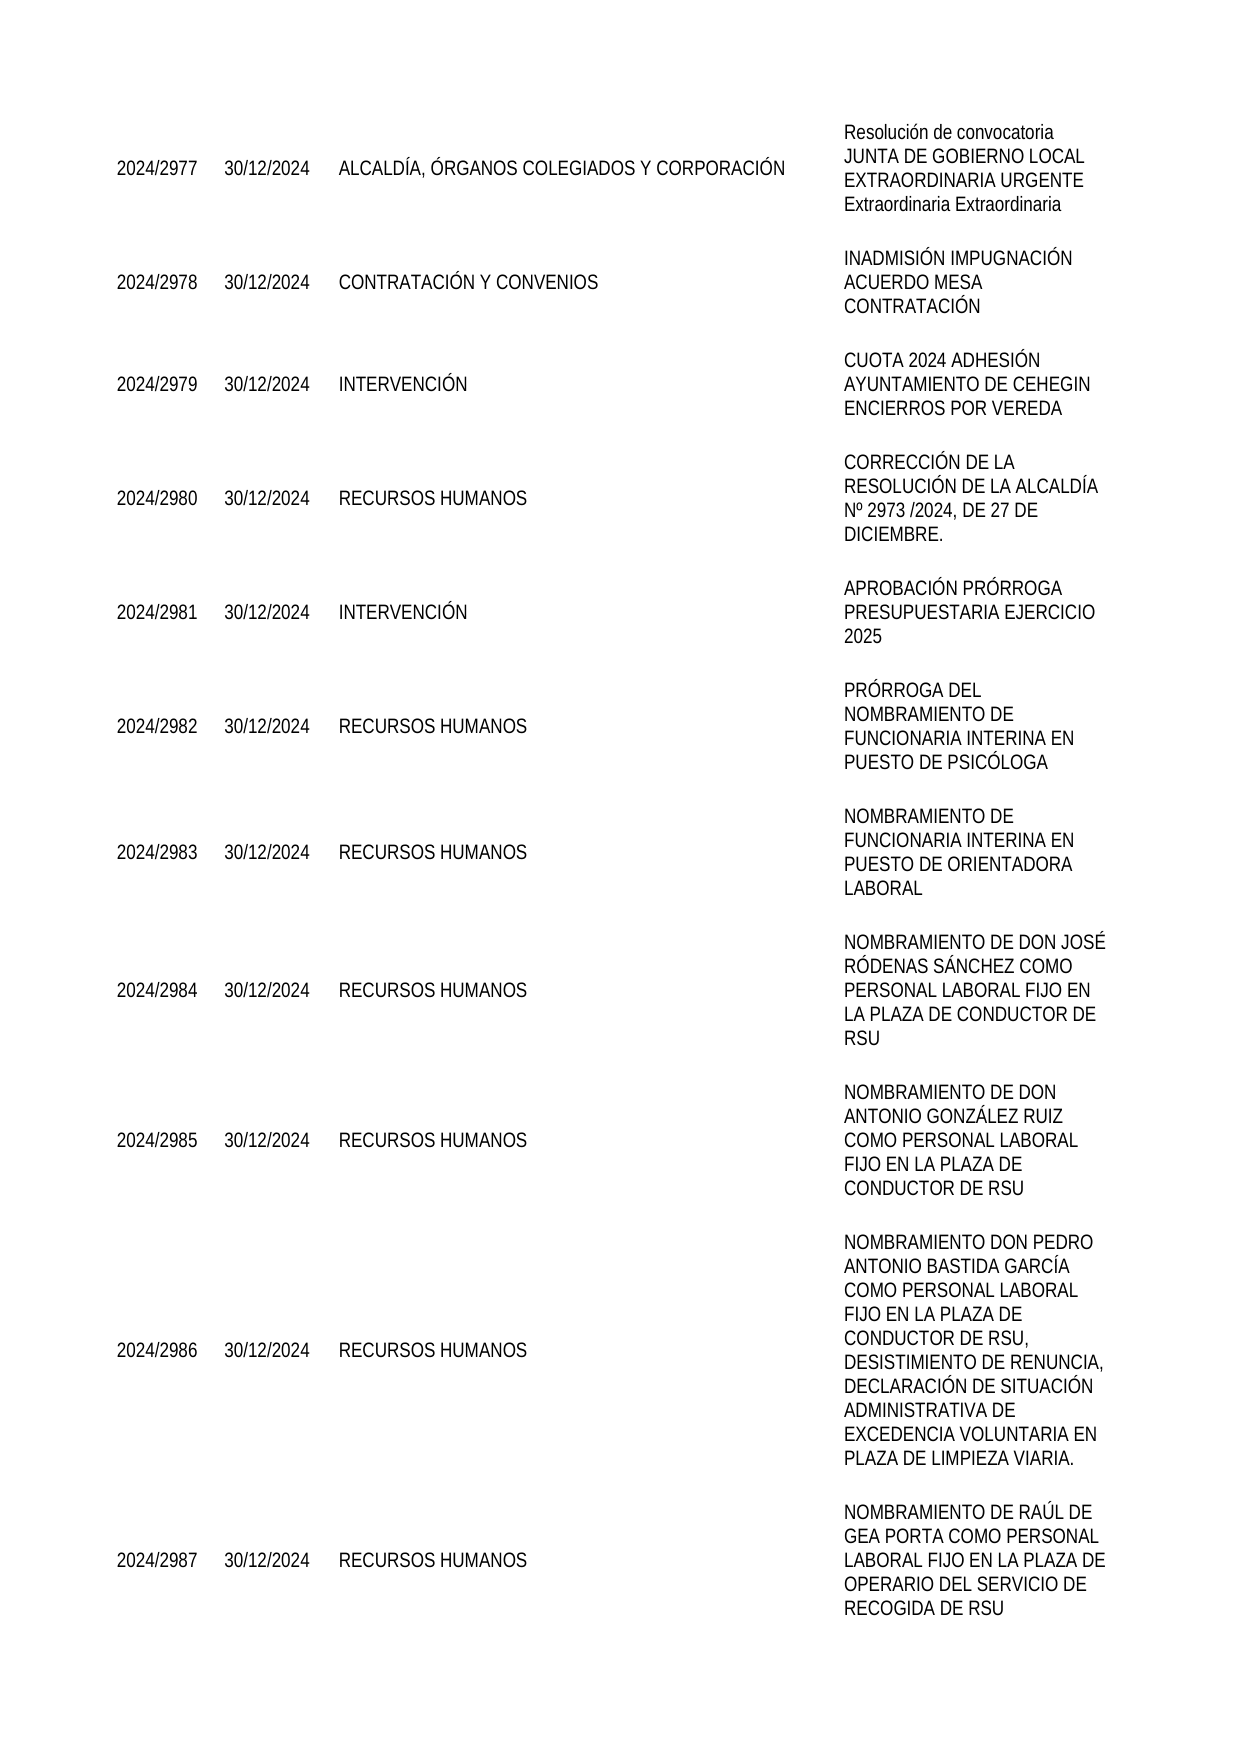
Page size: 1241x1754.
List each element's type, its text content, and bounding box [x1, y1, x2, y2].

table_cell RECURSOS HUMANOS [337, 1498, 842, 1621]
table_cell [337, 421, 842, 448]
table_cell [223, 1201, 337, 1228]
table_cell [842, 1471, 1114, 1498]
table_cell 30/12/2024 [223, 1079, 337, 1201]
table_cell [115, 1471, 222, 1498]
table_cell [842, 901, 1114, 928]
table_cell APROBACIÓN PRÓRROGA PRESUPUESTARIA EJERCICIO 2025 [842, 574, 1114, 649]
table_cell NOMBRAMIENTO DE DON ANTONIO GONZÁLEZ RUIZ COMO PERSONAL LABORAL FIJO EN LA PLAZA DE CONDUCTOR DE RSU [842, 1079, 1114, 1201]
table_cell [842, 1051, 1114, 1078]
table_cell [115, 901, 222, 928]
table_cell NOMBRAMIENTO DE RAÚL DE GEA PORTA COMO PERSONAL LABORAL FIJO EN LA PLAZA DE OPERARIO DEL SERVICIO DE RECOGIDA DE RSU [842, 1498, 1114, 1621]
table_cell [337, 1051, 842, 1078]
table_cell [223, 217, 337, 244]
table_cell [223, 421, 337, 448]
table_cell 2024/2981 [115, 574, 222, 649]
table_cell [1114, 676, 1119, 775]
table_cell [1114, 1079, 1119, 1201]
table_cell [1114, 217, 1119, 244]
table_cell CUOTA 2024 ADHESIÓN AYUNTAMIENTO DE CEHEGIN ENCIERROS POR VEREDA [842, 346, 1114, 421]
table_cell RECURSOS HUMANOS [337, 1079, 842, 1201]
table_cell 30/12/2024 [223, 448, 337, 547]
table_cell [115, 421, 222, 448]
table_cell [1114, 547, 1119, 574]
table_cell [842, 217, 1114, 244]
table_cell [842, 775, 1114, 802]
table_cell [115, 1051, 222, 1078]
table_cell [1114, 319, 1119, 346]
table_cell [1114, 1229, 1119, 1471]
table_cell PRÓRROGA DEL NOMBRAMIENTO DE FUNCIONARIA INTERINA EN PUESTO DE PSICÓLOGA [842, 676, 1114, 775]
table_cell 2024/2978 [115, 244, 222, 319]
table_cell [842, 547, 1114, 574]
table_cell RECURSOS HUMANOS [337, 676, 842, 775]
table_cell INADMISIÓN IMPUGNACIÓN ACUERDO MESA CONTRATACIÓN [842, 244, 1114, 319]
table_cell NOMBRAMIENTO DON PEDRO ANTONIO BASTIDA GARCÍA COMO PERSONAL LABORAL FIJO EN LA PLAZA DE CONDUCTOR DE RSU, DESISTIMIENTO DE RENUNCIA, DECLARACIÓN DE SITUACIÓN ADMINISTRATIVA DE EXCEDENCIA VOLUNTARIA EN PLAZA DE LIMPIEZA VIARIA. [842, 1229, 1114, 1471]
table_cell [1114, 346, 1119, 421]
table_cell [337, 1471, 842, 1498]
table_cell 2024/2984 [115, 929, 222, 1051]
table_cell 2024/2987 [115, 1498, 222, 1621]
table_cell [223, 901, 337, 928]
table_cell [1114, 1471, 1119, 1498]
table_cell [1114, 421, 1119, 448]
table_cell [115, 775, 222, 802]
table_cell [337, 319, 842, 346]
table_cell [1114, 649, 1119, 676]
table_cell [1114, 803, 1119, 901]
table_cell 2024/2983 [115, 803, 222, 901]
table_cell RECURSOS HUMANOS [337, 929, 842, 1051]
table_cell [223, 649, 337, 676]
table_cell [842, 649, 1114, 676]
table_cell 30/12/2024 [223, 1498, 337, 1621]
table_cell 2024/2982 [115, 676, 222, 775]
table_cell NOMBRAMIENTO DE FUNCIONARIA INTERINA EN PUESTO DE ORIENTADORA LABORAL [842, 803, 1114, 901]
table_cell NOMBRAMIENTO DE DON JOSÉ RÓDENAS SÁNCHEZ COMO PERSONAL LABORAL FIJO EN LA PLAZA DE CONDUCTOR DE RSU [842, 929, 1114, 1051]
table_cell 30/12/2024 [223, 676, 337, 775]
table_cell CORRECCIÓN DE LA RESOLUCIÓN DE LA ALCALDÍA Nº 2973 /2024, DE 27 DE DICIEMBRE. [842, 448, 1114, 547]
table_cell Resolución de convocatoria JUNTA DE GOBIERNO LOCAL EXTRAORDINARIA URGENTE Extraordinaria Extraordinaria [842, 118, 1114, 217]
table_cell INTERVENCIÓN [337, 574, 842, 649]
table_cell 2024/2980 [115, 448, 222, 547]
table_cell [337, 1201, 842, 1228]
table_cell ALCALDÍA, ÓRGANOS COLEGIADOS Y CORPORACIÓN [337, 118, 842, 217]
table_cell [1114, 1201, 1119, 1228]
table_cell [223, 547, 337, 574]
table_cell [1114, 901, 1119, 928]
table_cell [1114, 448, 1119, 547]
table_cell CONTRATACIÓN Y CONVENIOS [337, 244, 842, 319]
table_cell INTERVENCIÓN [337, 346, 842, 421]
table_cell 2024/2986 [115, 1229, 222, 1471]
table_cell [115, 1201, 222, 1228]
table_cell [1114, 1498, 1119, 1621]
table_cell 30/12/2024 [223, 929, 337, 1051]
table_cell [842, 421, 1114, 448]
table_cell [115, 319, 222, 346]
table_cell [337, 649, 842, 676]
table_cell [1114, 574, 1119, 649]
table_cell [842, 319, 1114, 346]
table_cell 30/12/2024 [223, 346, 337, 421]
table_cell 30/12/2024 [223, 1229, 337, 1471]
table_cell [337, 901, 842, 928]
table_cell 30/12/2024 [223, 574, 337, 649]
table_cell [115, 547, 222, 574]
table_cell [842, 1201, 1114, 1228]
table_cell [115, 217, 222, 244]
table_cell [1114, 244, 1119, 319]
table_cell 30/12/2024 [223, 244, 337, 319]
table_cell [337, 775, 842, 802]
table_cell 30/12/2024 [223, 118, 337, 217]
table_cell [115, 649, 222, 676]
table_cell RECURSOS HUMANOS [337, 803, 842, 901]
table_cell [223, 1051, 337, 1078]
table_cell RECURSOS HUMANOS [337, 1229, 842, 1471]
table_cell 2024/2979 [115, 346, 222, 421]
table_cell 2024/2985 [115, 1079, 222, 1201]
table_cell [1114, 118, 1119, 217]
table_cell 2024/2977 [115, 118, 222, 217]
table_cell RECURSOS HUMANOS [337, 448, 842, 547]
table_cell [1114, 775, 1119, 802]
table_cell [1114, 929, 1119, 1051]
table_cell [337, 547, 842, 574]
table_cell 30/12/2024 [223, 803, 337, 901]
table_cell [223, 775, 337, 802]
table_cell [337, 217, 842, 244]
table_cell [223, 319, 337, 346]
table_cell [223, 1471, 337, 1498]
table_cell [1114, 1051, 1119, 1078]
